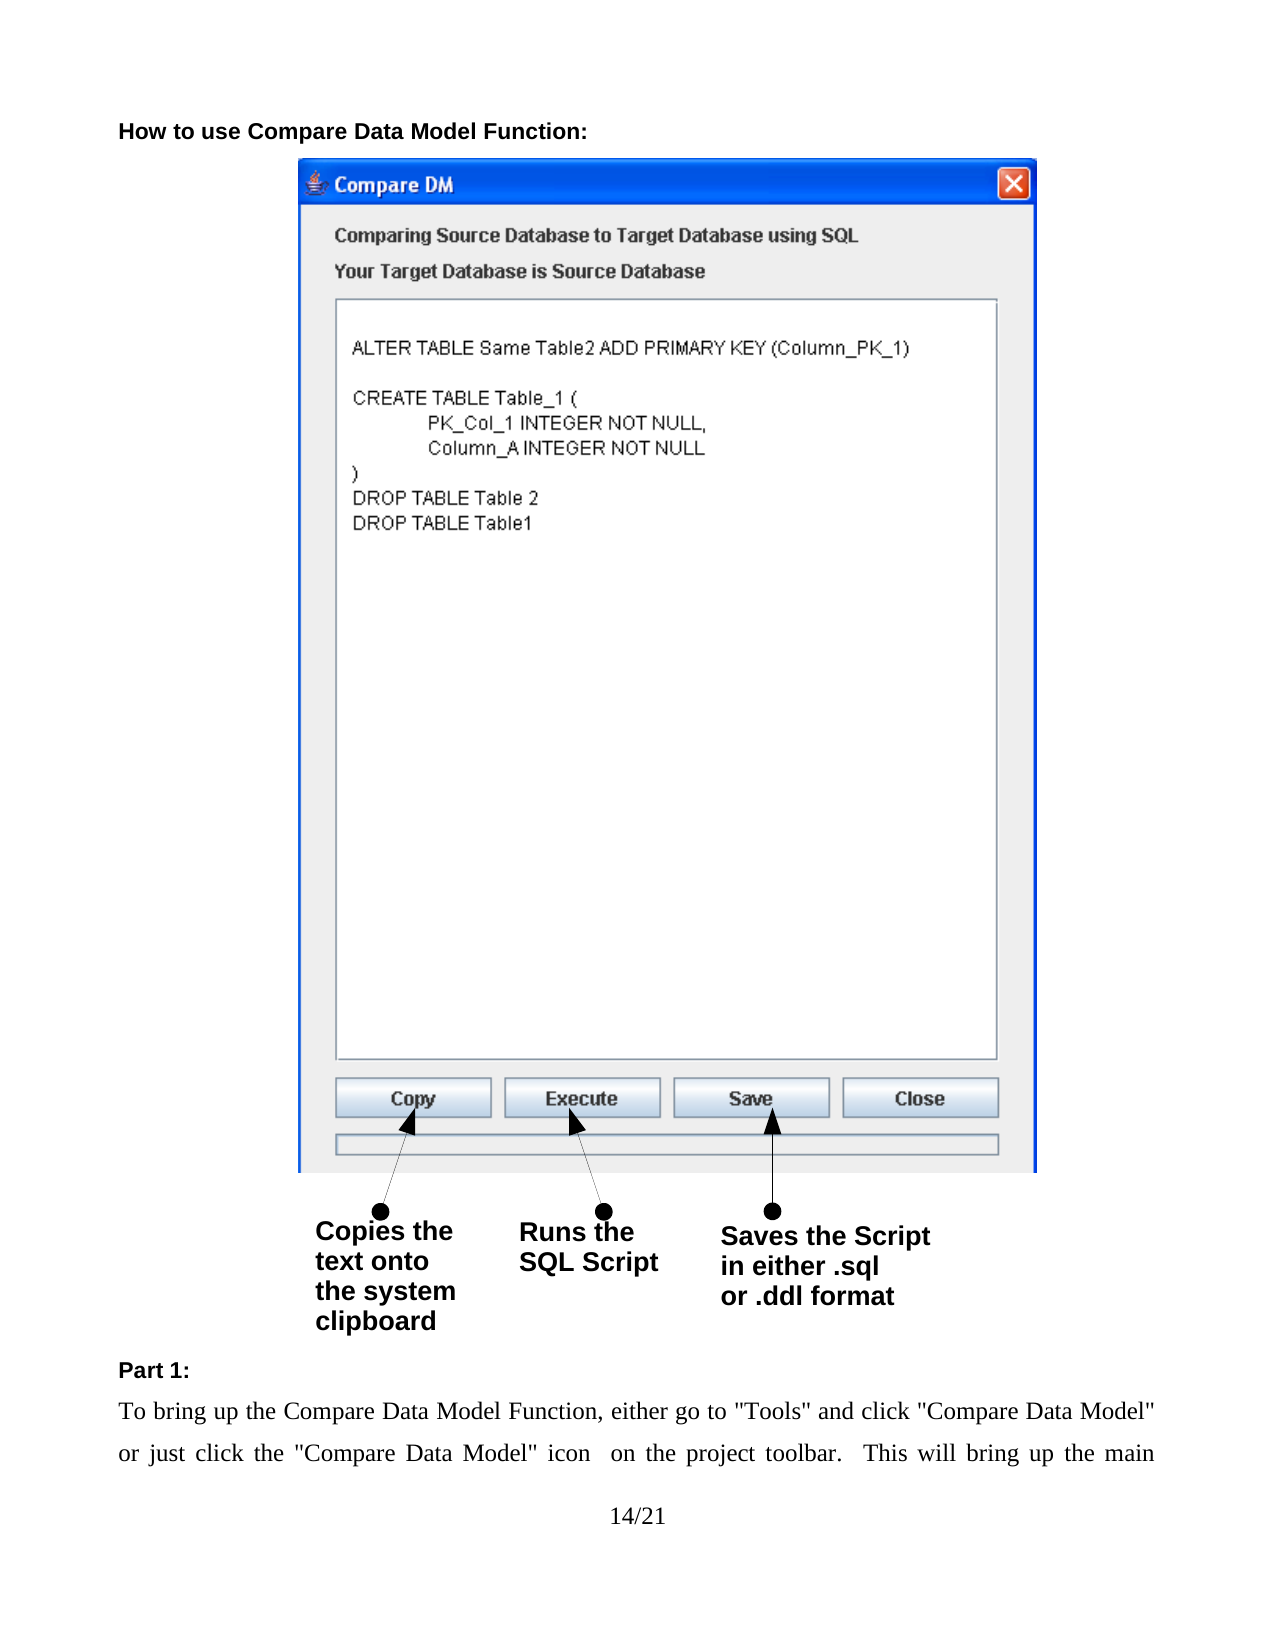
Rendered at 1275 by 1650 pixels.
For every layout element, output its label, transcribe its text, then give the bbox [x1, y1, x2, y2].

subtitle Part 1: [118, 1173, 1157, 1383]
subtitle How to use Compare Data Model Function: [118, 118, 1157, 144]
picture [298, 158, 1037, 1173]
text To bring up the Compare Data Model Function, either go to "Tools" and click "Compare Data Model" or just click the "Compare Data Model" icon on the project toolbar. This will bring up the main [118, 1397, 1157, 1467]
